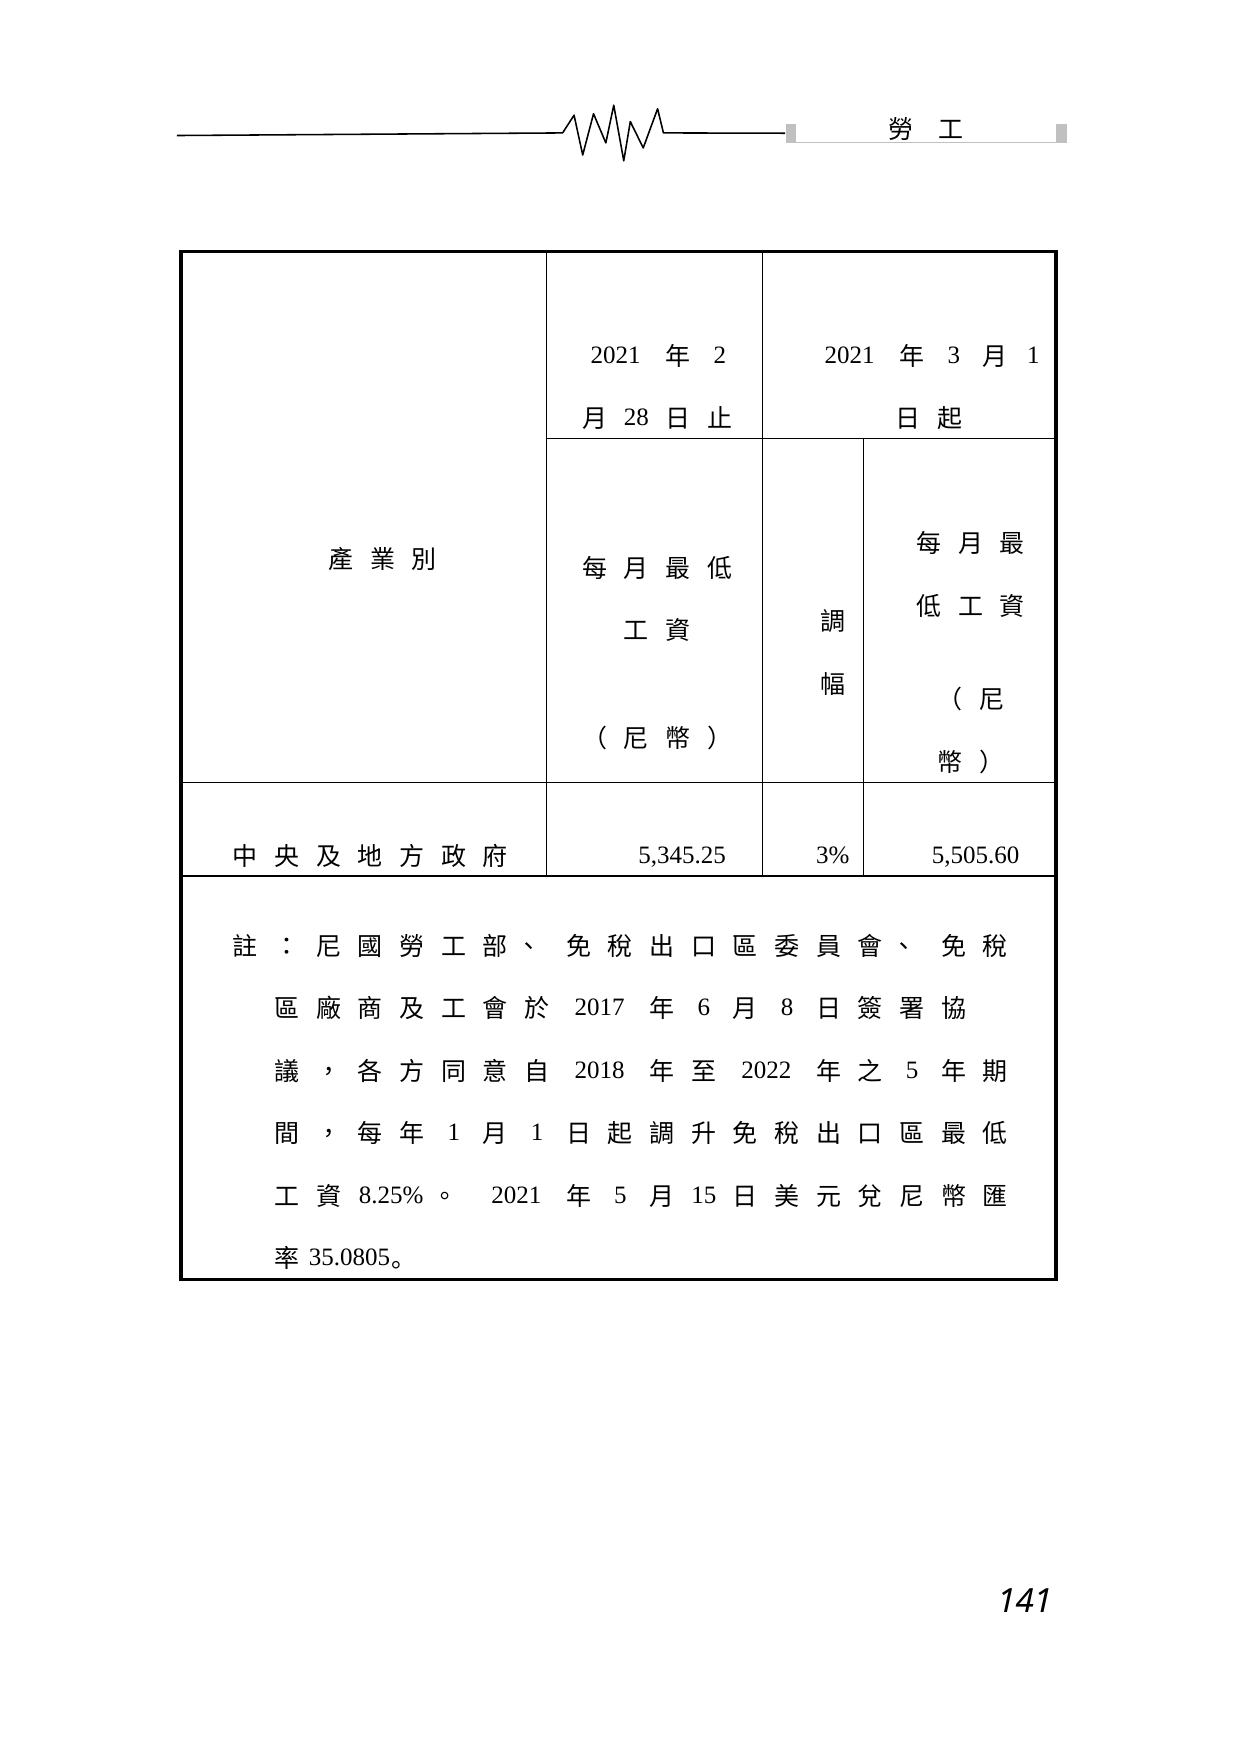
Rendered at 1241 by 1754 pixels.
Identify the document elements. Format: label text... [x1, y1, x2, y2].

table_cell 每月最低工資 （尼幣） [864, 439, 1054, 781]
table_cell 每月最低工資 （尼幣） [547, 439, 762, 781]
table_cell 註：尼國勞工部、免稅出口區委員會、免稅區廠商及工會於2017年6月8日簽署協議，各方同意自2018年至2022年之5年期間，每年1月1日起調升免稅出口區最低工資8.25%。2021年5月15日美元兌尼幣匯率35.0805。 [183, 877, 1054, 1278]
table_header 2021年3月1日起 [763, 253, 1054, 438]
table_cell 中央及地方政府 [183, 783, 546, 875]
table_header 2021年2月28日止 [547, 253, 762, 438]
table_cell 3% [763, 783, 863, 875]
table_cell 調幅 [763, 439, 863, 781]
table_cell 5,345.25 [547, 783, 762, 875]
table_cell 5,505.60 [864, 783, 1054, 875]
table_header 產業別 [183, 253, 546, 781]
